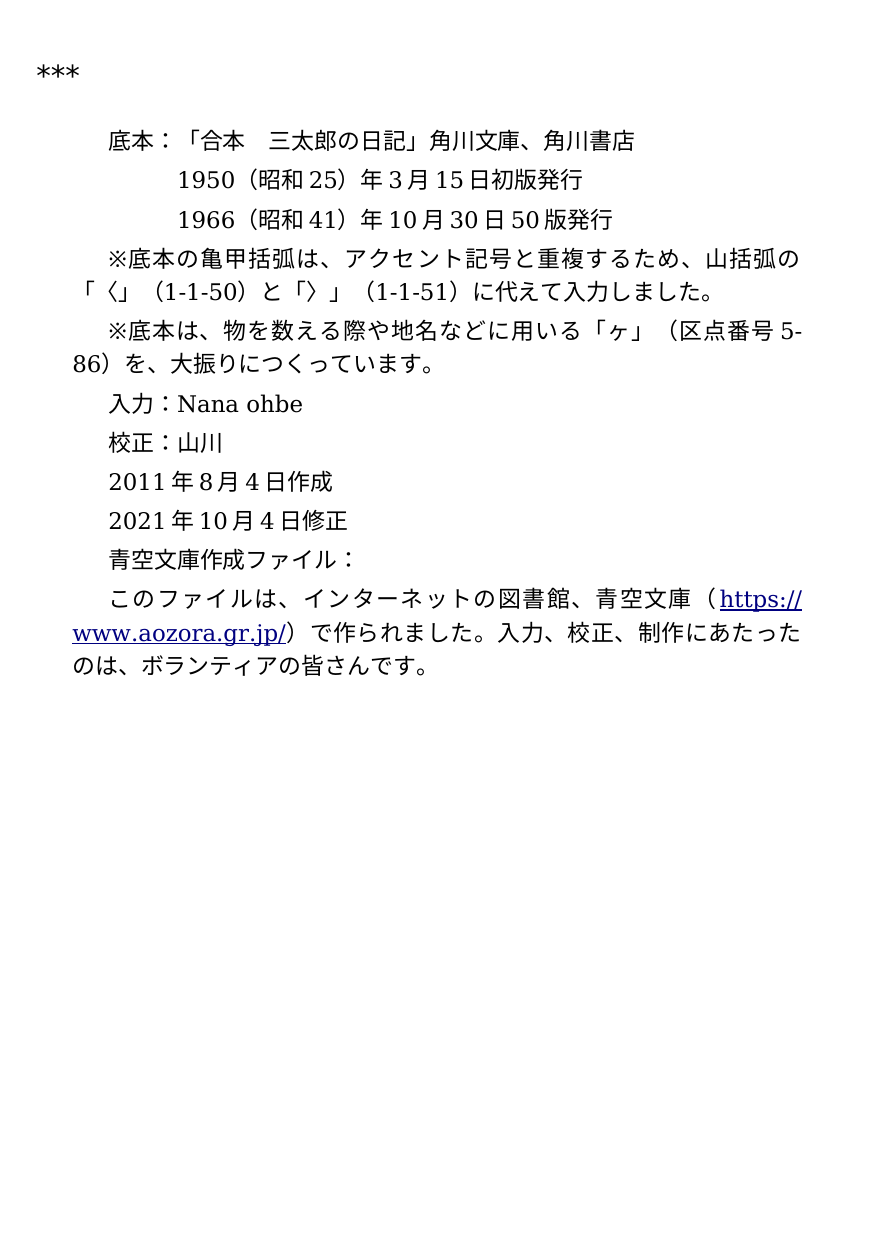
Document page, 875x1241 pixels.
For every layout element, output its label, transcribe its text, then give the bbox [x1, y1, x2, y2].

text ※底本の亀甲括弧は、アクセント記号と重複するため、山括弧の「〈」（1-1-50）と「〉」（1-1-51）に代えて入力しました。 [72, 241, 802, 307]
subtitle *** [36, 60, 838, 94]
text 2021年10月4日修正 [72, 503, 802, 536]
text 1950（昭和25）年3月15日初版発行 [72, 162, 802, 196]
text 2011年8月4日作成 [72, 464, 802, 497]
text 底本：「合本 三太郎の日記」角川文庫、角川書店 [72, 123, 802, 156]
text 校正：山川 [72, 425, 802, 458]
text ※底本は、物を数える際や地名などに用いる「ヶ」（区点番号5-86）を、大振りにつくっています。 [72, 313, 802, 379]
text このファイルは、インターネットの図書館、青空文庫（https://www.aozora.gr.jp/）で作られました。入力、校正、制作にあたったのは、ボランティアの皆さんです。 [72, 581, 802, 681]
text 1966（昭和41）年10月30日50版発行 [72, 202, 802, 235]
text 青空文庫作成ファイル： [72, 542, 802, 575]
text 入力：Nana ohbe [72, 386, 802, 419]
